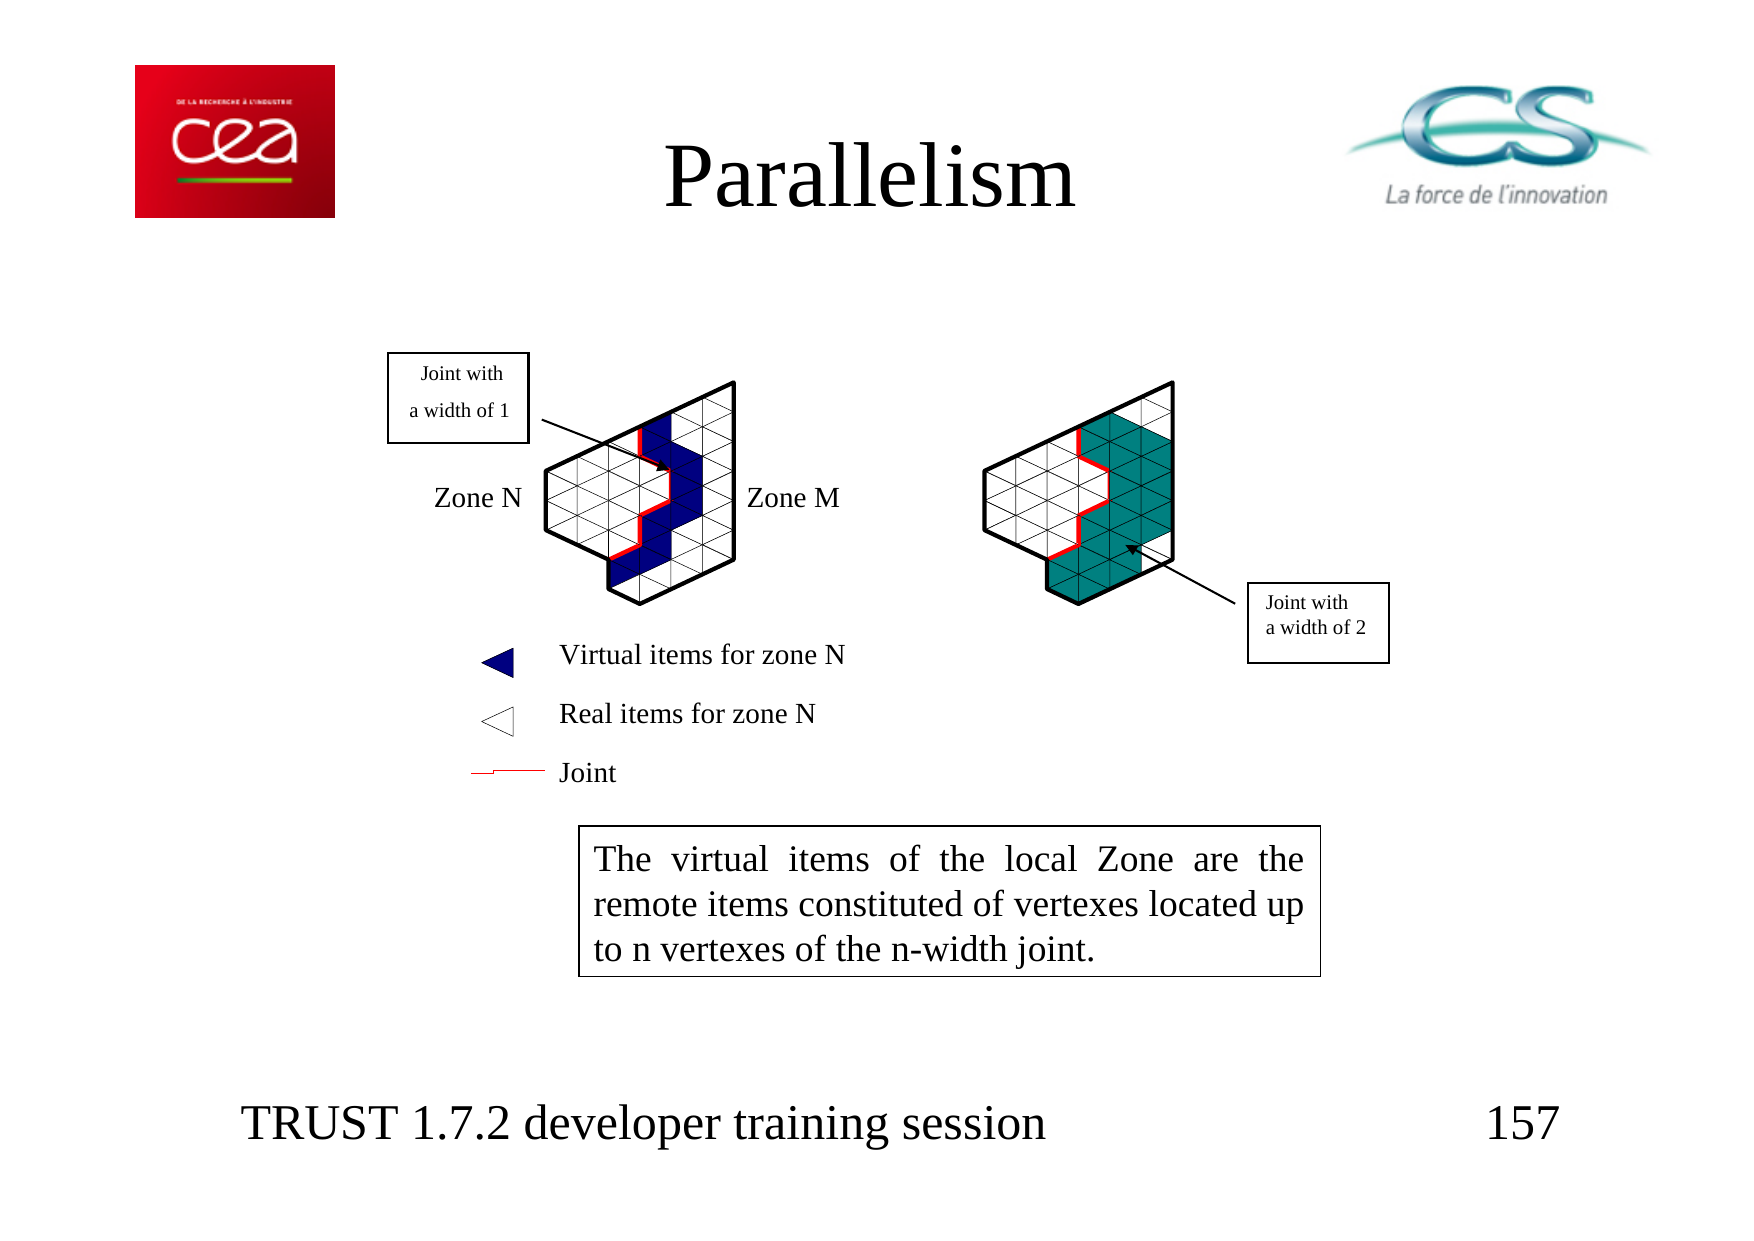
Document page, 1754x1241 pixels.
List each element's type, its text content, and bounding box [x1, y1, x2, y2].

text_box [1145, 387, 1170, 411]
text_box [706, 387, 731, 411]
text_box [548, 521, 578, 542]
text_box Joint with a width of 1 [409, 359, 516, 423]
text_box [481, 706, 514, 737]
text_box [481, 648, 514, 678]
picture [1546, 73, 1662, 218]
text_box The virtual items of the local Zone are the remote items constituted of vertexes located up to n vertexes of the n-width joint. [578, 826, 1321, 977]
text_box [580, 400, 731, 601]
text_box Virtual items for zone N [544, 627, 920, 678]
text_box [987, 400, 1170, 601]
text_box a width of 2 [1265, 613, 1367, 639]
text_box [553, 459, 578, 471]
text_box Joint with [1265, 589, 1349, 613]
text_box Real items for zone N [544, 686, 920, 737]
text_box Zone N [419, 471, 701, 521]
picture [135, 65, 195, 218]
text_box Zone M [731, 471, 920, 521]
title Parallelism [195, 44, 1546, 295]
text_box Joint [544, 745, 920, 796]
